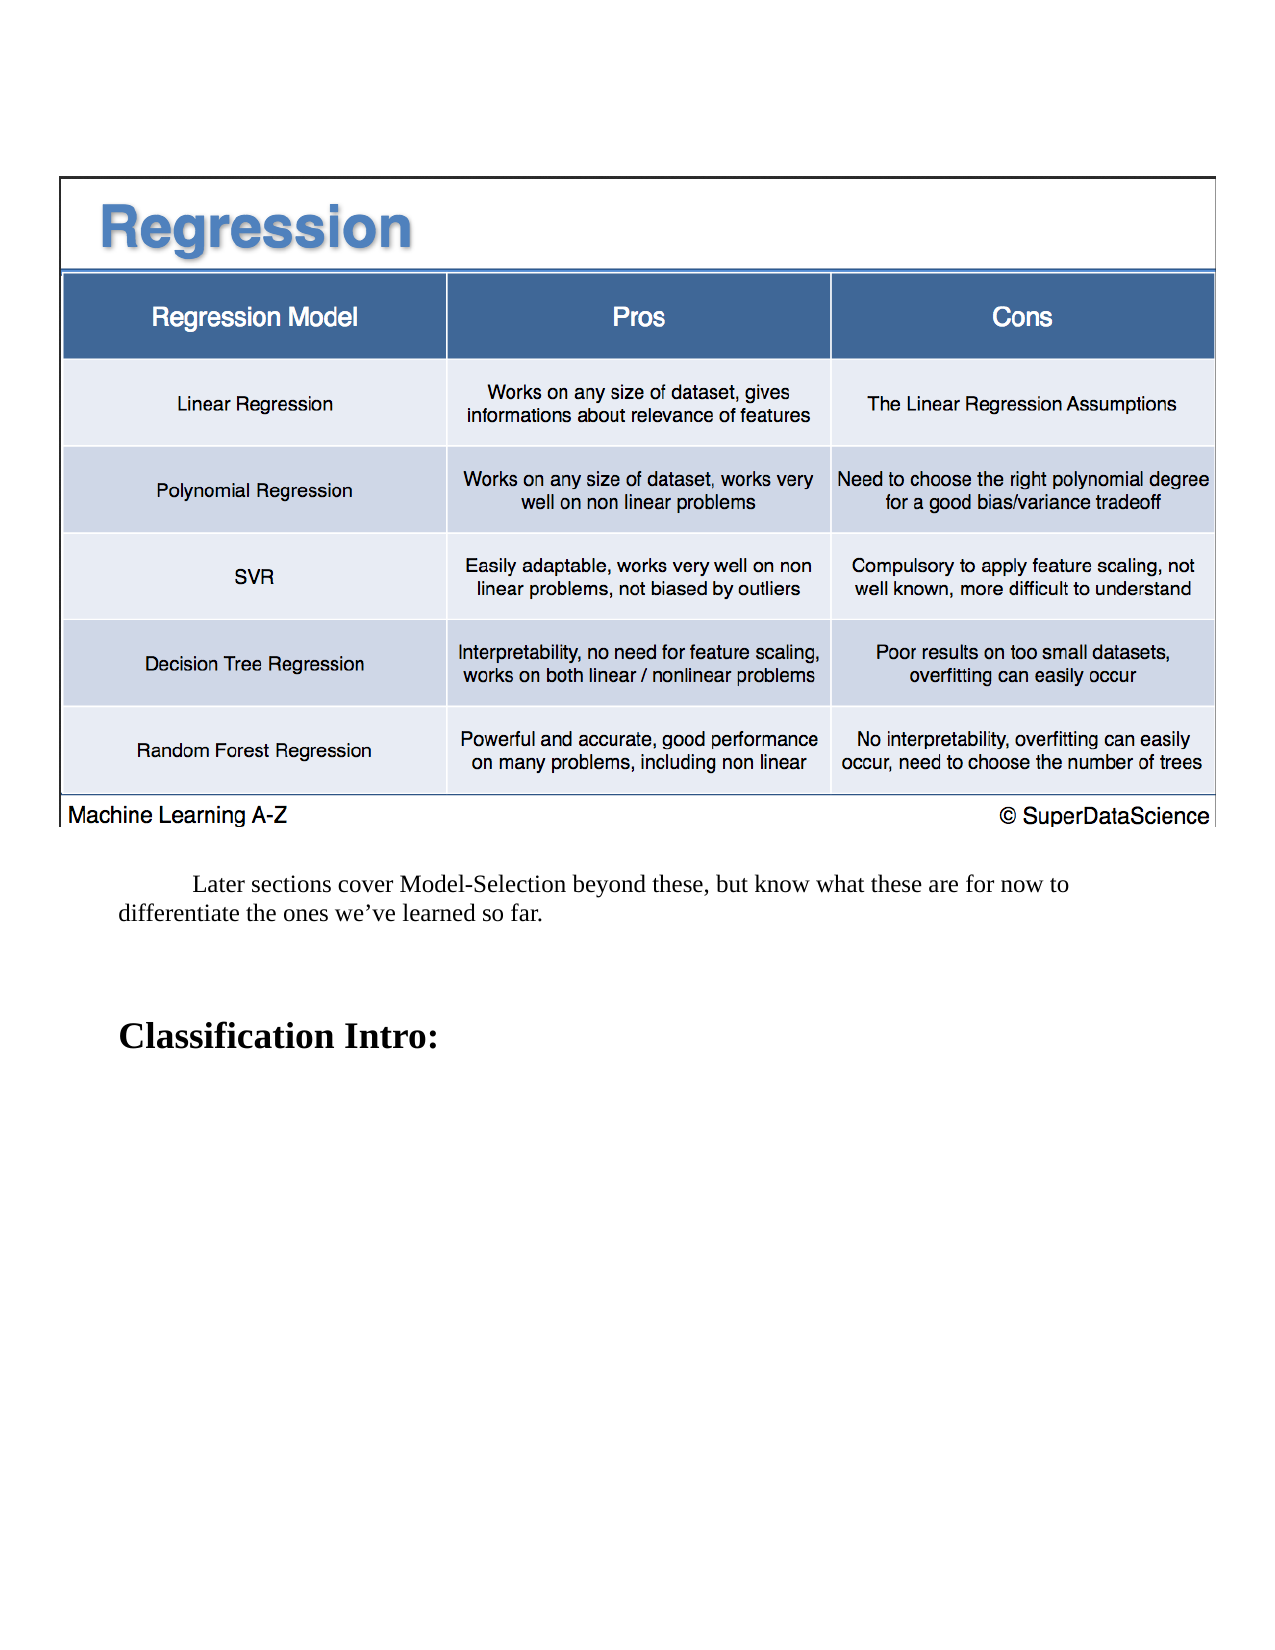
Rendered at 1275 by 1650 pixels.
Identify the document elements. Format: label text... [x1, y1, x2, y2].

text Classification Intro: [118, 1013, 1157, 1056]
text Later sections cover Model-Selection beyond these, but know what these are for now to differentiate the ones we’ve learned so far. [118, 869, 1157, 927]
picture [59, 176, 1216, 827]
